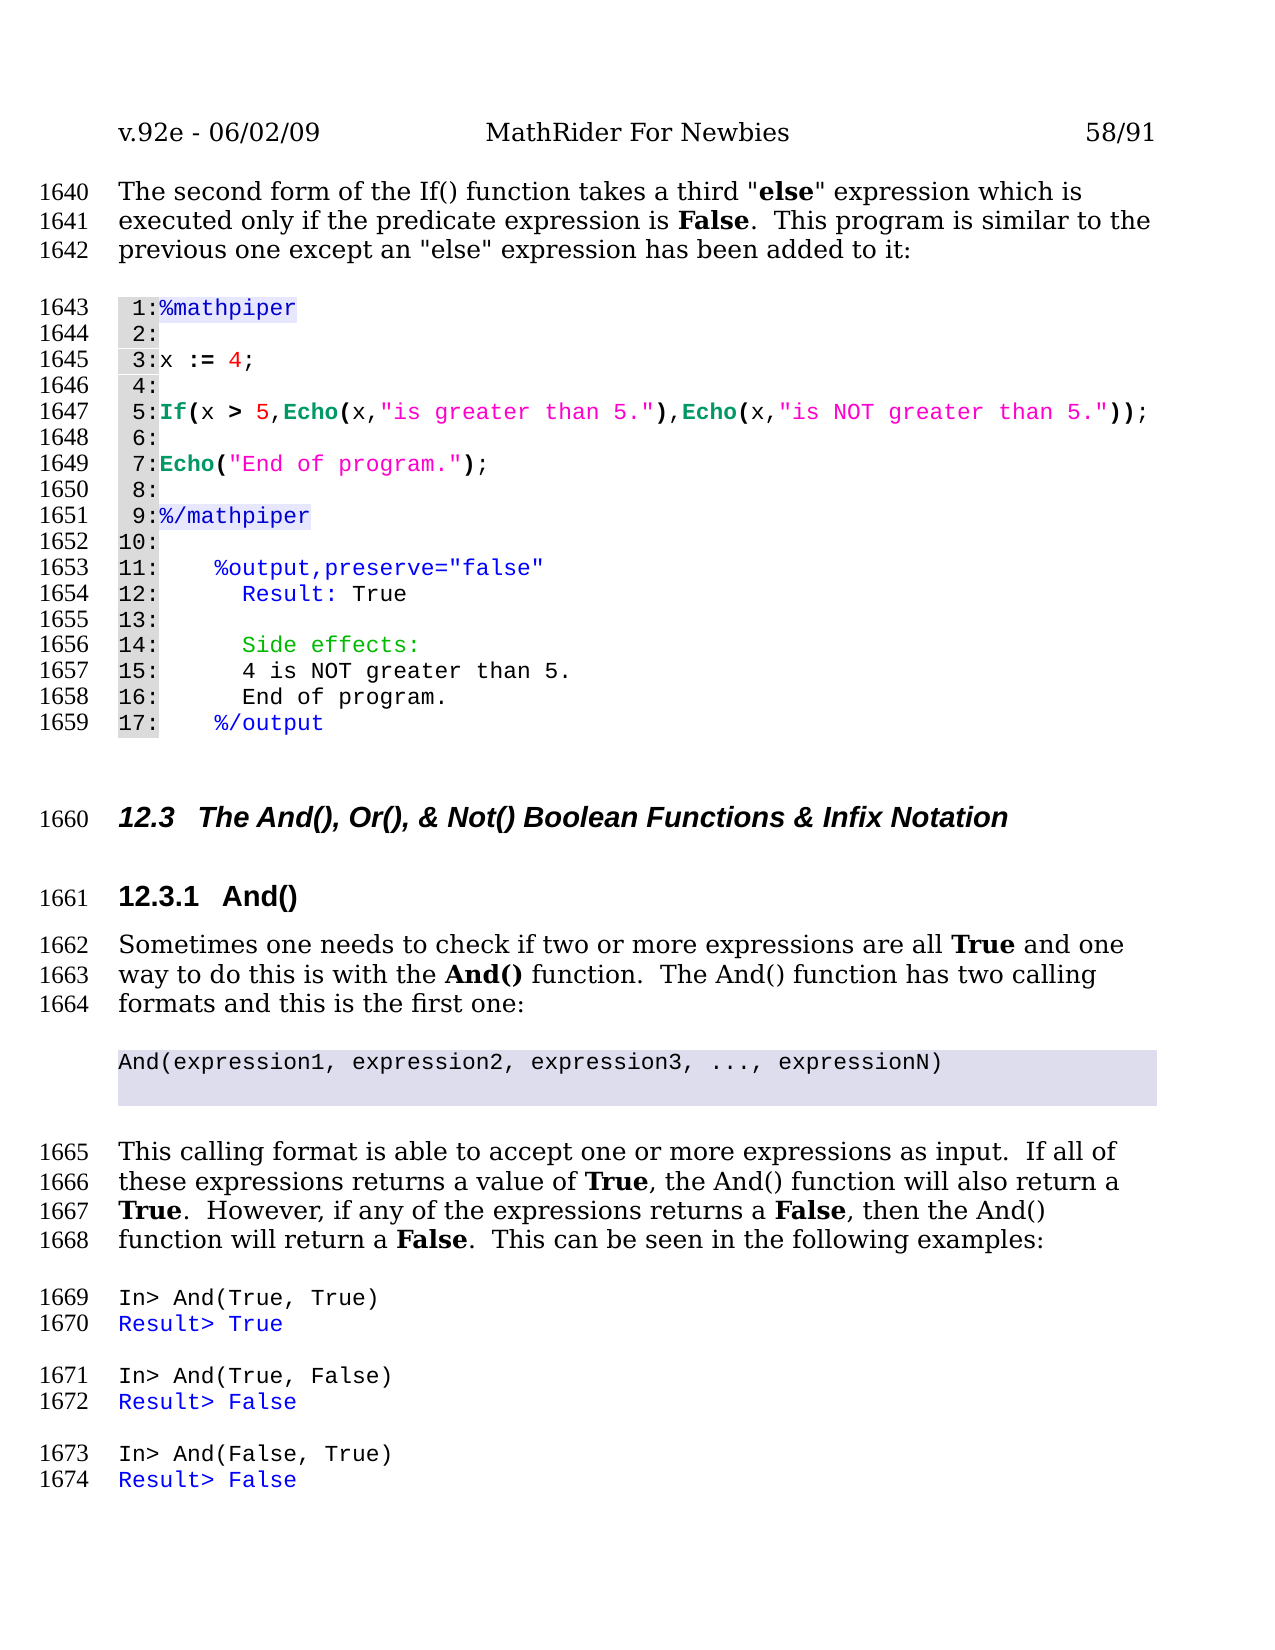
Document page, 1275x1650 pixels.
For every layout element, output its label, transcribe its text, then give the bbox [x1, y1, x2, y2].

table_header And(expression1, expression2, expression3, ..., expressionN) [118, 1050, 1157, 1106]
text 7:Echo("End of program."); [118, 452, 1157, 478]
text 2: [118, 323, 1157, 348]
text 1:%mathpiper [118, 297, 1157, 323]
text 4: [118, 374, 1157, 400]
text In> And(True, False) [118, 1364, 1157, 1391]
text 5:If(x > 5,Echo(x,"is greater than 5."),Echo(x,"is NOT greater than 5.")); [118, 400, 1157, 426]
text 13: [118, 608, 1157, 634]
text This calling format is able to accept one or more expressions as input. If all of these expressions returns a value of True, the And() function will also return a True. However, if any of the expressions returns a False, then the And() function will return a False. This can be seen in the following examples: [118, 1137, 1157, 1255]
text Result> False [118, 1391, 1157, 1416]
text 3:x := 4; [118, 348, 1157, 374]
text 15: 4 is NOT greater than 5. [118, 660, 1157, 686]
text In> And(False, True) [118, 1442, 1157, 1468]
text 12: Result: True [118, 582, 1157, 608]
text 17: %/output [118, 712, 1157, 738]
text 8: [118, 478, 1157, 504]
text 16: End of program. [118, 686, 1157, 712]
text 10: [118, 530, 1157, 556]
text Sometimes one needs to check if two or more expressions are all True and one way to do this is with the And() function. The And() function has two calling formats and this is the first one: [118, 930, 1157, 1018]
text 11: %output,preserve="false" [118, 556, 1157, 582]
subtitle The And(), Or(), & Not() Boolean Functions & Infix Notation [118, 800, 1157, 834]
subtitle And() [118, 879, 1157, 912]
text Result> True [118, 1313, 1157, 1339]
text In> And(True, True) [118, 1287, 1157, 1313]
text Result> False [118, 1468, 1157, 1494]
text 6: [118, 426, 1157, 452]
text 9:%/mathpiper [118, 504, 1157, 530]
text 14: Side effects: [118, 634, 1157, 660]
text The second form of the If() function takes a third "else" expression which is executed only if the predicate expression is False. This program is similar to the previous one except an "else" expression has been added to it: [118, 177, 1157, 265]
